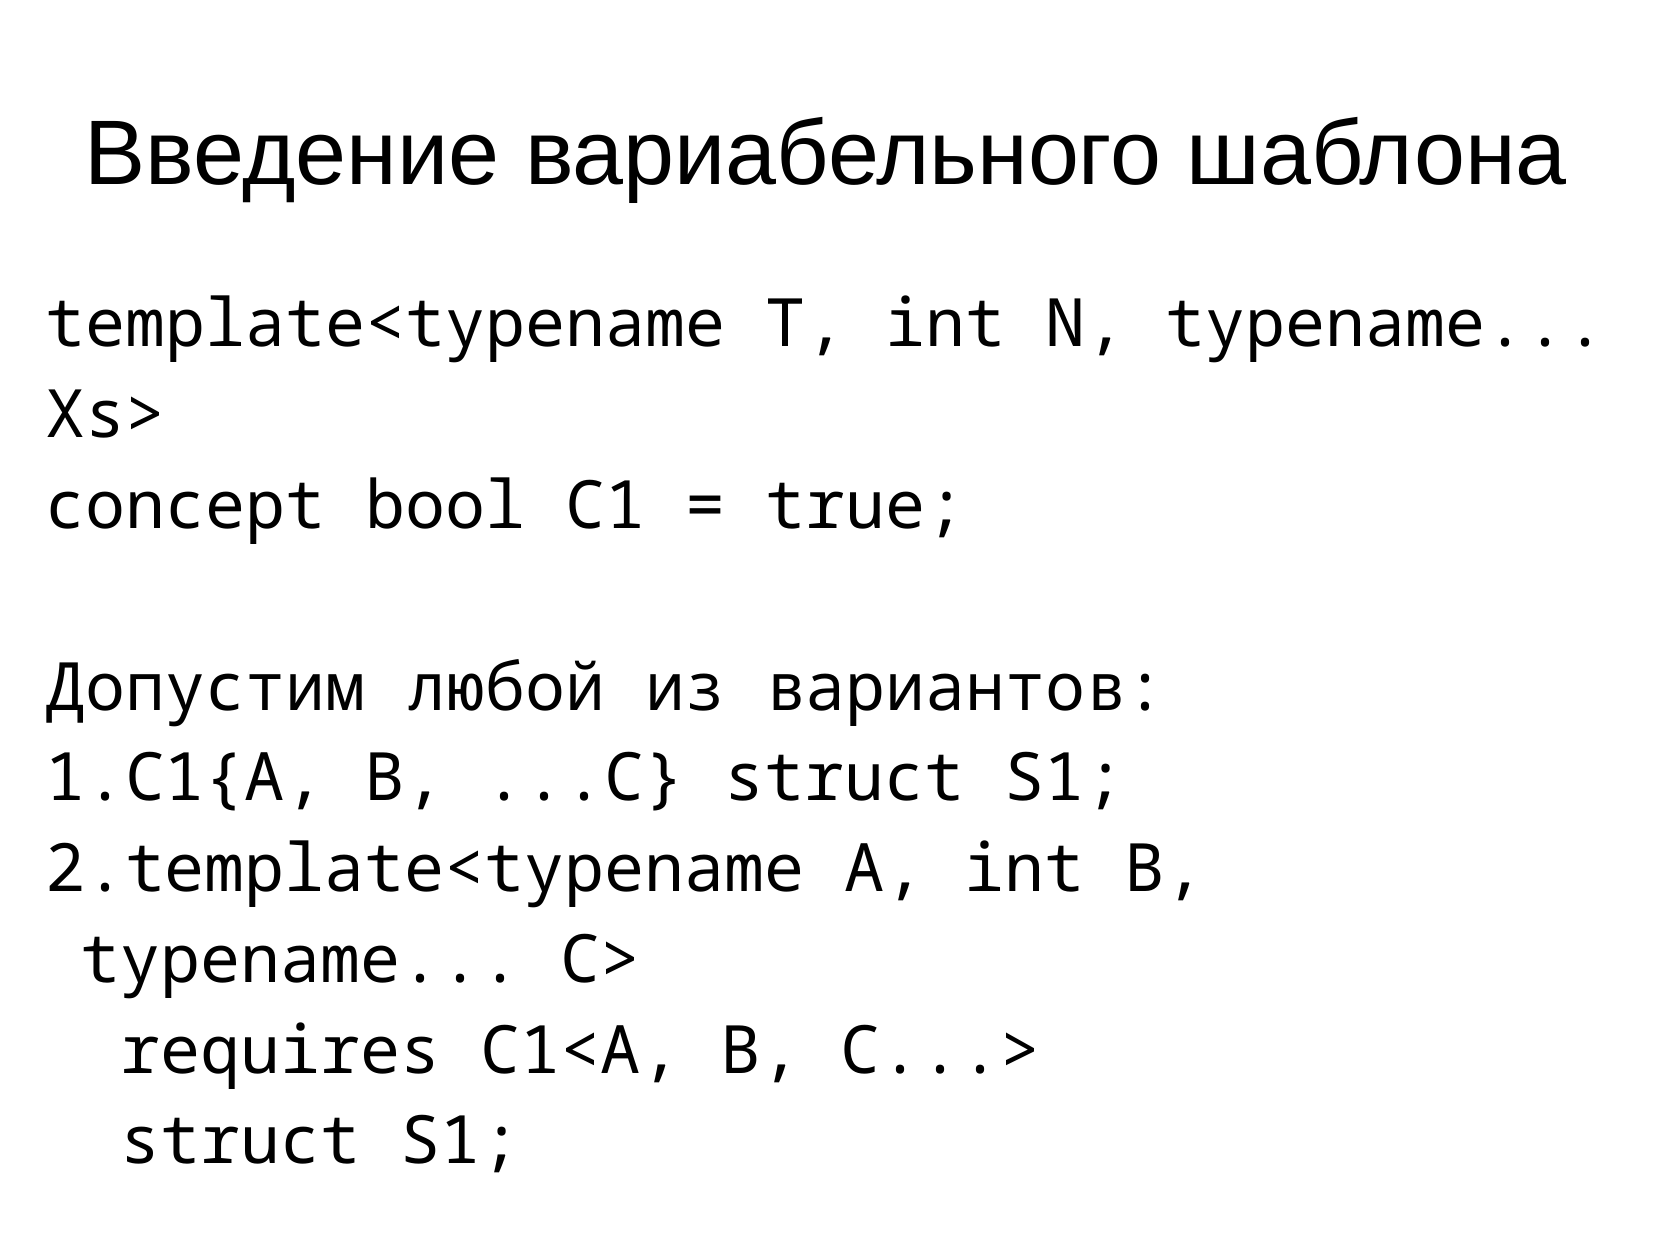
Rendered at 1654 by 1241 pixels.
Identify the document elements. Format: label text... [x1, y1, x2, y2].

text_box template<typename T, int N, typename... Xs> concept bool C1 = true; Допустим любой из вариантов: C1{A, B, ...C} struct S1; template<typename A, int B, typename... C> requires C1<A, B, C...> struct S1; [45, 294, 1621, 1165]
title Введение вариабельного шаблона [82, 49, 1571, 257]
